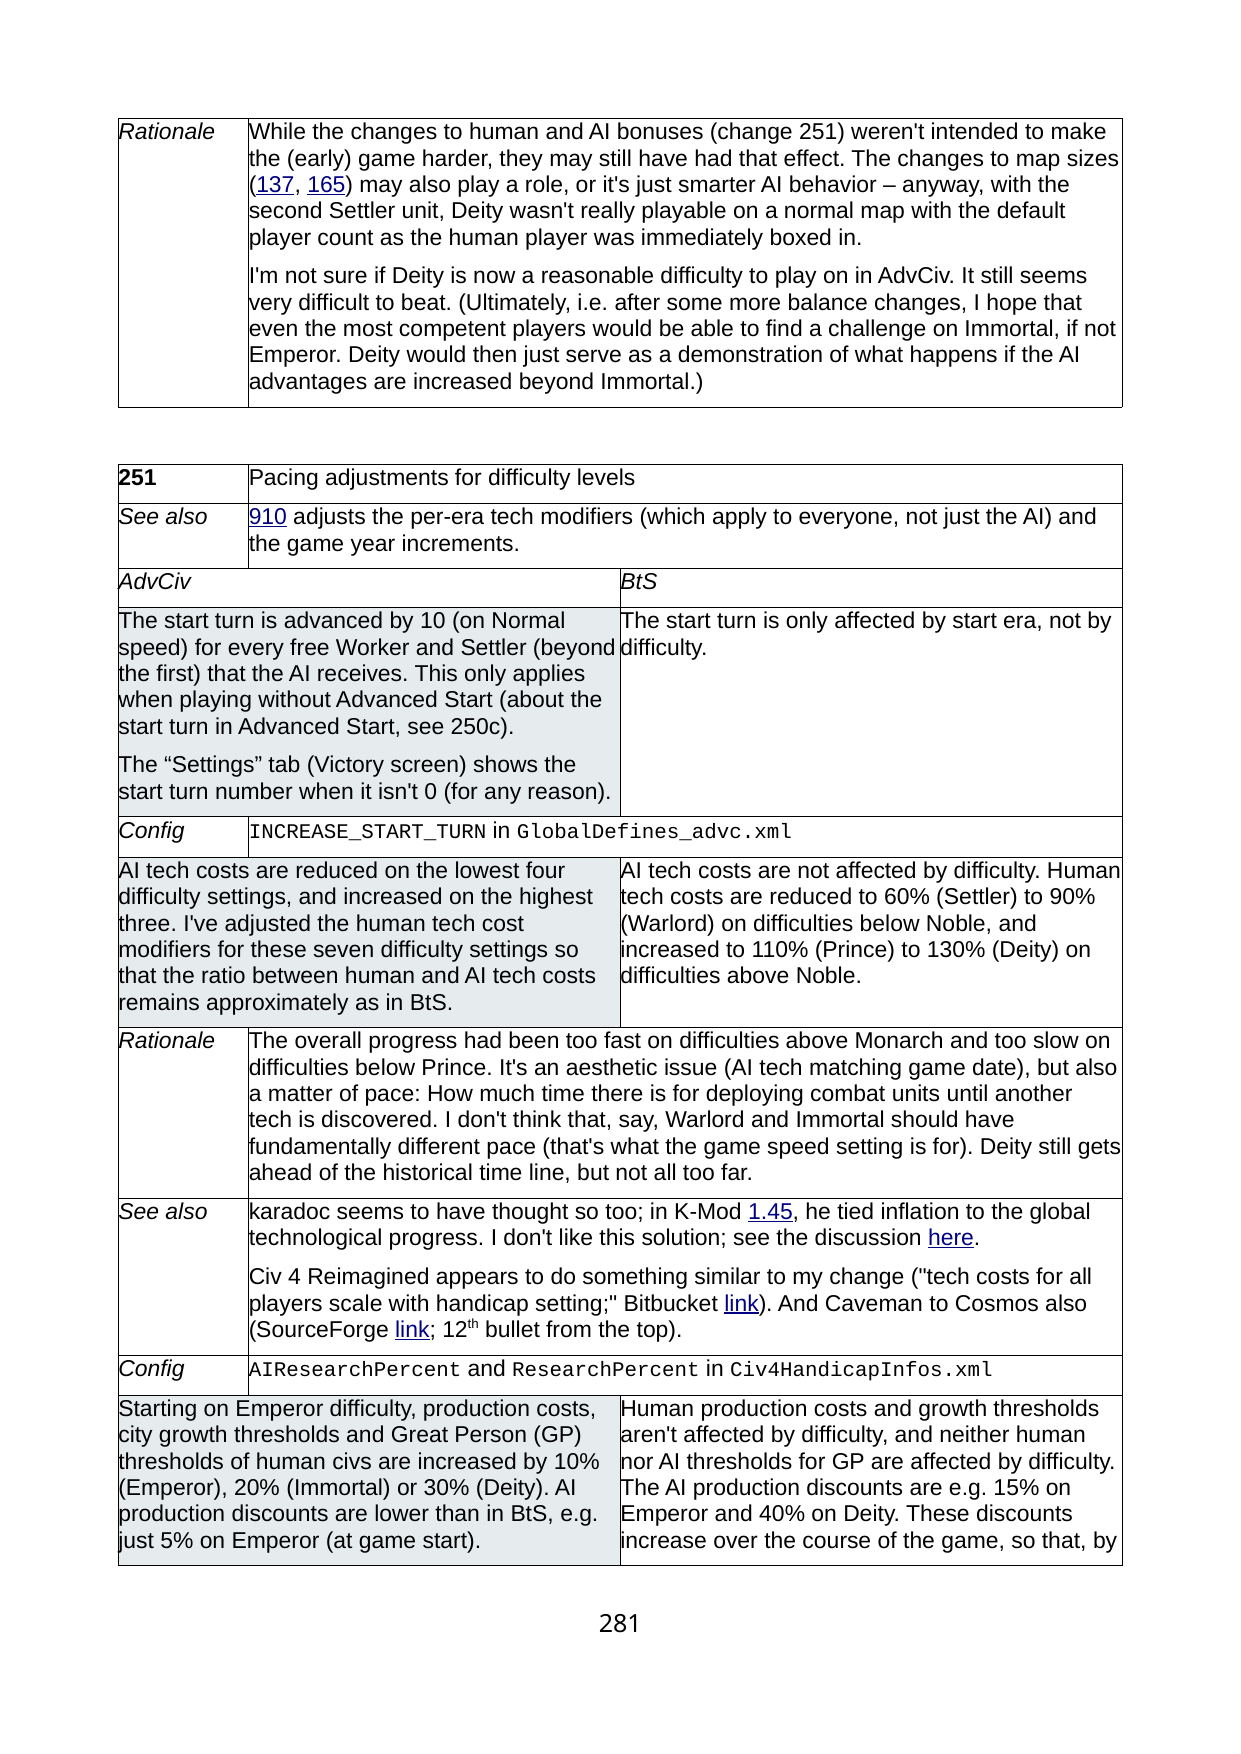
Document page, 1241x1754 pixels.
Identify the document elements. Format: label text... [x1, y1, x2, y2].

table_cell AI tech costs are reduced on the lowest four difficulty settings, and increased on the highest three. I've adjusted the human tech cost modifiers for these seven difficulty settings so that the ratio between human and AI tech costs remains approximately as in BtS. [119, 858, 620, 1027]
table_cell Rationale [119, 119, 248, 407]
table_header Pacing adjustments for difficulty levels [249, 465, 1122, 503]
table_cell The start turn is advanced by 10 (on Normal speed) for every free Worker and Settler (beyond the first) that the AI receives. This only applies when playing without Advanced Start (about the start turn in Advanced Start, see 250c). The “Settings” tab (Victory screen) shows the start turn number when it isn't 0 (for any reason). [119, 608, 620, 816]
table_cell AI tech costs are not affected by difficulty. Human tech costs are reduced to 60% (Settler) to 90% (Warlord) on difficulties below Noble, and increased to 110% (Prince) to 130% (Deity) on difficulties above Noble. [621, 858, 1122, 1027]
table_header 251 [119, 465, 248, 503]
table_cell AdvCiv [119, 569, 620, 607]
table_cell BtS [621, 569, 1122, 607]
table_cell INCREASE_START_TURN in GlobalDefines_advc.xml [249, 817, 1122, 857]
table_cell Rationale [119, 1028, 248, 1198]
table_cell While the changes to human and AI bonuses (change 251) weren't intended to make the (early) game harder, they may still have had that effect. The changes to map sizes (137, 165) may also play a role, or it's just smarter AI behavior – anyway, with the second Settler unit, Deity wasn't really playable on a normal map with the default player count as the human player was immediately boxed in. I'm not sure if Deity is now a reasonable difficulty to play on in AdvCiv. It still seems very difficult to beat. (Ultimately, i.e. after some more balance changes, I hope that even the most competent players would be able to find a challenge on Immortal, if not Emperor. Deity would then just serve as a demonstration of what happens if the AI advantages are increased beyond Immortal.) [249, 119, 1122, 407]
table_cell See also [119, 1199, 248, 1354]
table_cell Human production costs and growth thresholds aren't affected by difficulty, and neither human nor AI thresholds for GP are affected by difficulty. The AI production discounts are e.g. 15% on Emperor and 40% on Deity. These discounts increase over the course of the game, so that, by [621, 1396, 1122, 1565]
table_cell Starting on Emperor difficulty, production costs, city growth thresholds and Great Person (GP) thresholds of human civs are increased by 10% (Emperor), 20% (Immortal) or 30% (Deity). AI production discounts are lower than in BtS, e.g. just 5% on Emperor (at game start). [119, 1396, 620, 1565]
table_cell 910 adjusts the per-era tech modifiers (which apply to everyone, not just the AI) and the game year increments. [249, 504, 1122, 568]
table_cell The overall progress had been too fast on difficulties above Monarch and too slow on difficulties below Prince. It's an aesthetic issue (AI tech matching game date), but also a matter of pace: How much time there is for deploying combat units until another tech is discovered. I don't think that, say, Warlord and Immortal should have fundamentally different pace (that's what the game speed setting is for). Deity still gets ahead of the historical time line, but not all too far. [249, 1028, 1122, 1198]
table_cell karadoc seems to have thought so too; in K-Mod 1.45, he tied inflation to the global technological progress. I don't like this solution; see the discussion here. Civ 4 Reimagined appears to do something similar to my change ("tech costs for all players scale with handicap setting;" Bitbucket link). And Caveman to Cosmos also (SourceForge link; 12th bullet from the top). [249, 1199, 1122, 1354]
table_cell Config [119, 1356, 248, 1395]
table_cell Config [119, 817, 248, 857]
table_cell AIResearchPercent and ResearchPercent in Civ4HandicapInfos.xml [249, 1356, 1122, 1395]
table_cell The start turn is only affected by start era, not by difficulty. [621, 608, 1122, 816]
table_cell See also [119, 504, 248, 568]
